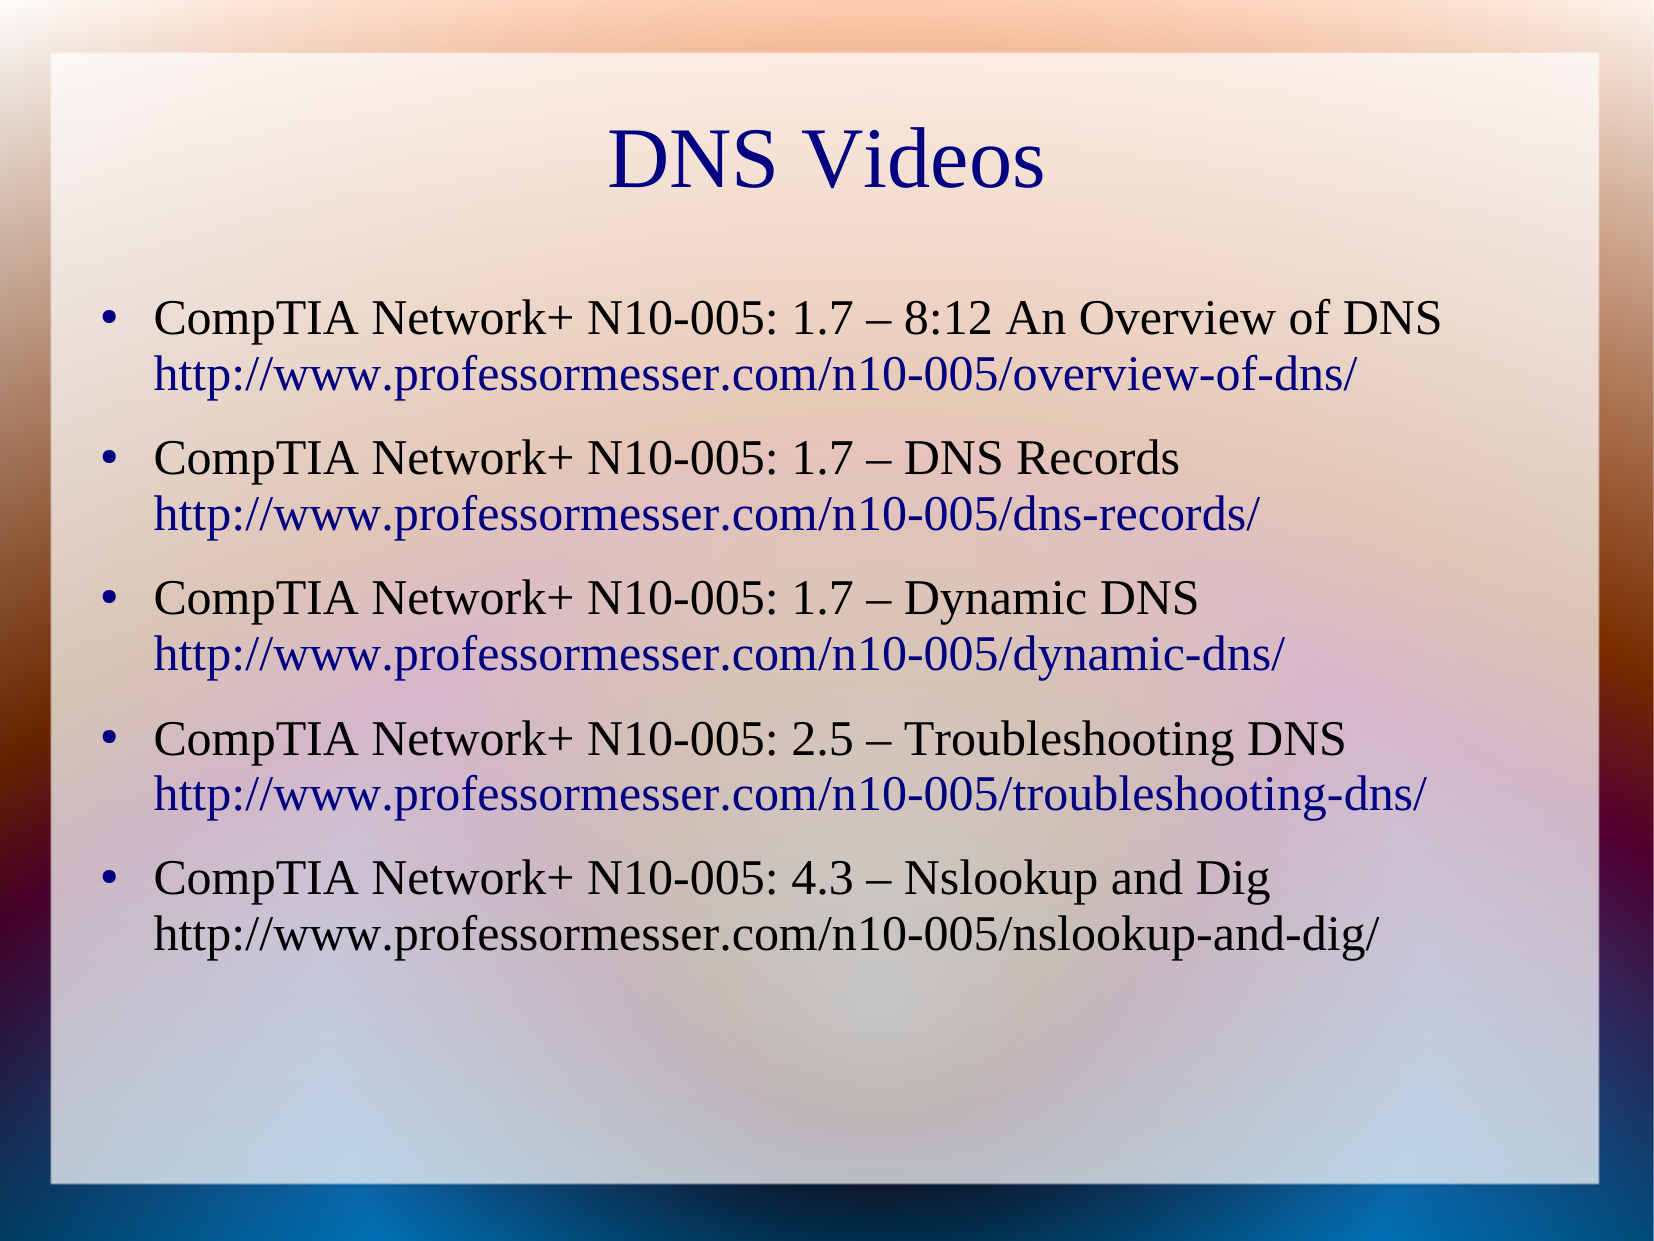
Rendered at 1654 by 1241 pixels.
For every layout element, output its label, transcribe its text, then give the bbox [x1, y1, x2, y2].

picture [0, 0, 1654, 1241]
title DNS Videos [82, 55, 1571, 263]
list CompTIA Network+ N10-005: 1.7 – 8:12 An Overview of DNS http://www.professormesser.com/n10-005/overview-of-dns/ CompTIA Network+ N10-005: 1.7 – DNS Records http://www.professormesser.com/n10-005/dns-records/ CompTIA Network+ N10-005: 1.7 – Dynamic DNS http://www.professormesser.com/n10-005/dynamic-dns/ CompTIA Network+ N10-005: 2.5 – Troubleshooting DNS http://www.professormesser.com/n10-005/troubleshooting-dns/ CompTIA Network+ N10-005: 4.3 – Nslookup and Dig http://www.professormesser.com/n10-005/nslookup-and-dig/ [82, 290, 1571, 1034]
